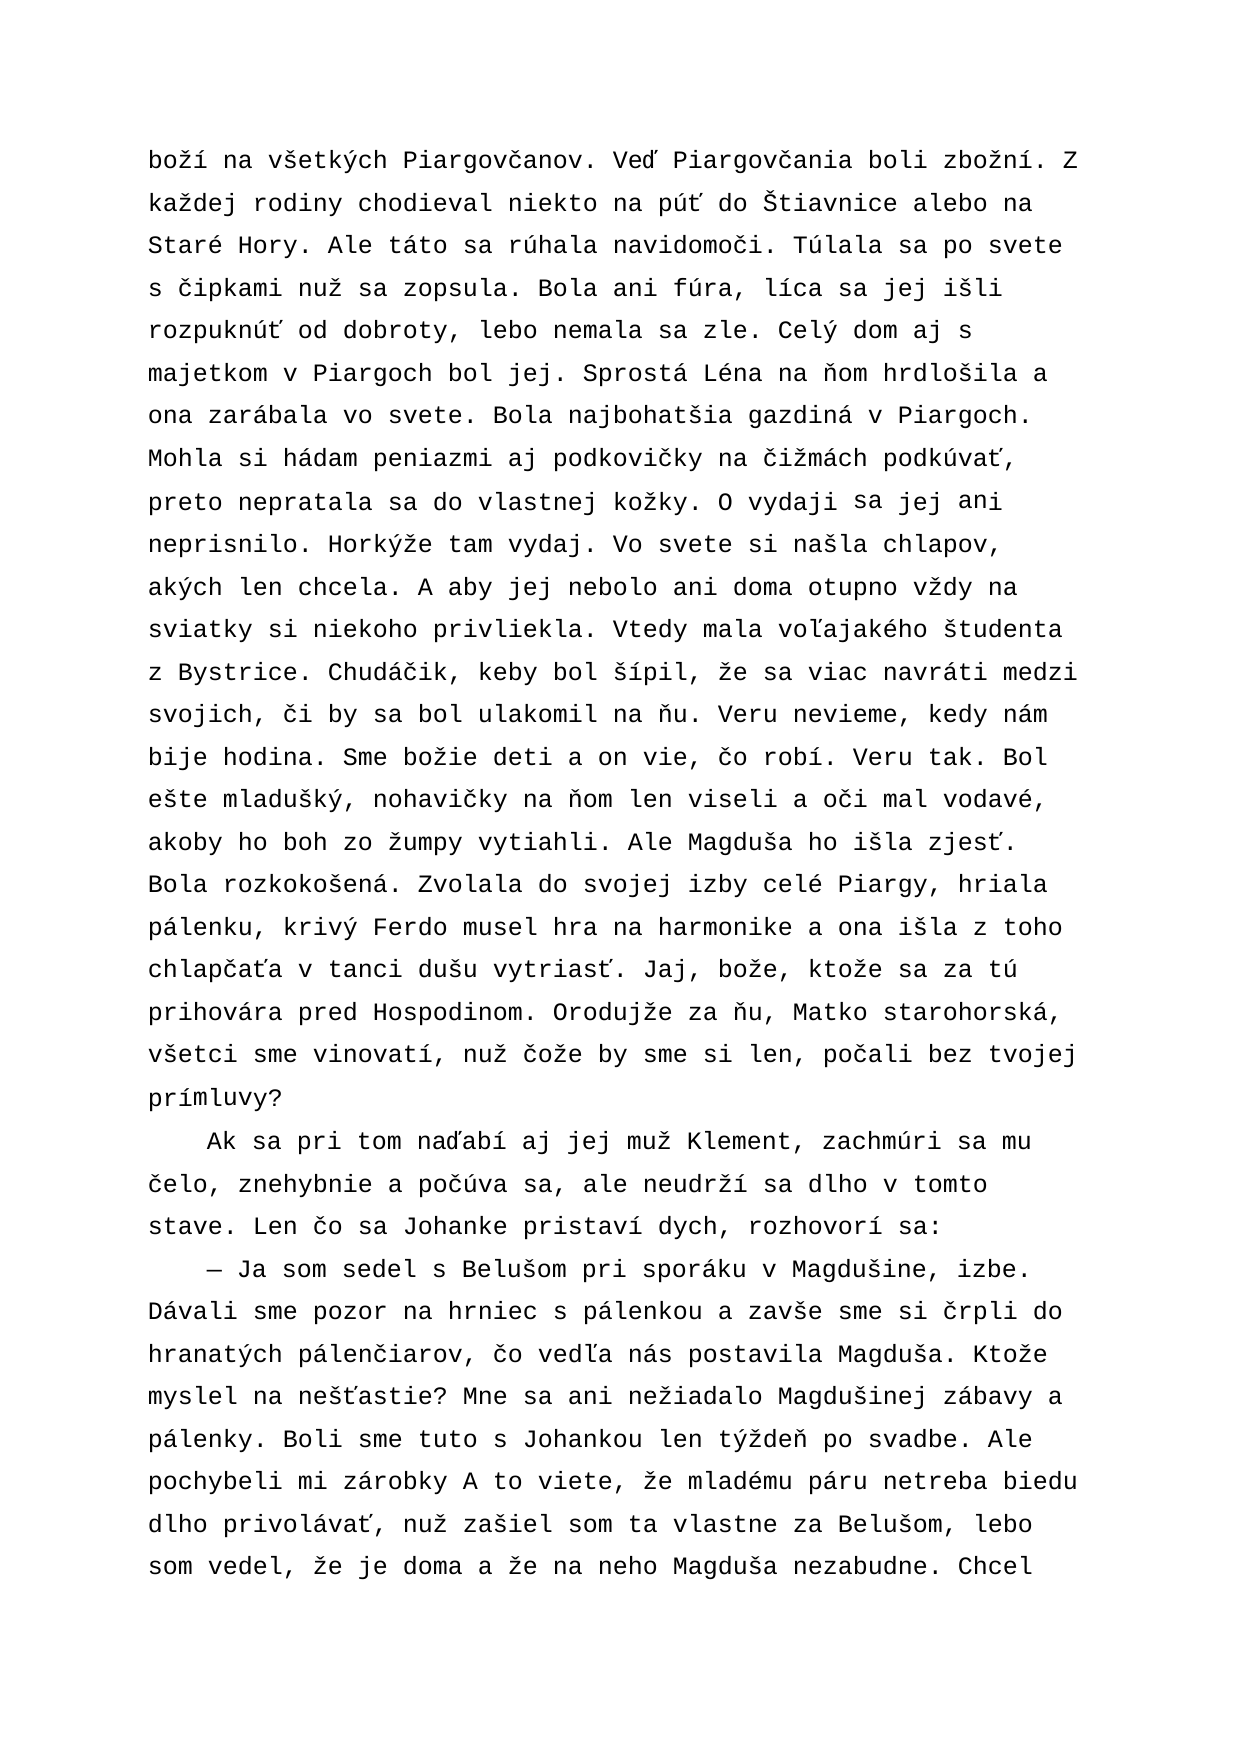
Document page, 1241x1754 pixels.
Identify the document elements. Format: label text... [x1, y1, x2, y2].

text boží na všetkých Piargovčanov. Veď Piargovčania boli zbožní. Z každej rodiny chodieval niekto na púť do Štiavnice alebo na Staré Hory. Ale táto sa rúhala navidomoči. Túlala sa po svete s čipkami nuž sa zopsula. Bola ani fúra, líca sa jej išli rozpuknúť od dobroty, lebo nemala sa zle. Celý dom aj s majetkom v Piargoch bol jej. Sprostá Léna na ňom hrdlošila a ona zarábala vo svete. Bola najbohatšia gazdiná v Piargoch. Mohla si hádam peniazmi aj podkovičky na čižmách podkúvať, preto nepratala sa do vlastnej kožky. O vydaji sa jej ani neprisnilo. Horkýže tam vydaj. Vo svete si našla chlapov, akých len chcela. A aby jej nebolo ani doma otupno vždy na sviatky si niekoho privliekla. Vtedy mala voľajakého študenta z Bystrice. Chudáčik, keby bol šípil, že sa viac navráti medzi svojich, či by sa bol ulakomil na ňu. Veru nevieme, kedy nám bije hodina. Sme božie deti a on vie, čo robí. Veru tak. Bol ešte mladušký, nohavičky na ňom len viseli a oči mal vodavé, akoby ho boh zo žumpy vytiahli. Ale Magduša ho išla zjesť. Bola rozkokošená. Zvolala do svojej izby celé Piargy, hriala pálenku, krivý Ferdo musel hra na harmonike a ona išla z toho chlapčaťa v tanci dušu vytriasť. Jaj, bože, ktože sa za tú prihovára pred Hospodinom. Orodujže za ňu, Matko starohorská, všetci sme vinovatí, nuž čože by sme si len, počali bez tvojej prímluvy? [148, 148, 1092, 1114]
text — Ja som sedel s Belušom pri sporáku v Magdušine, izbe. Dávali sme pozor na hrniec s pálenkou a zavše sme si črpli do hranatých pálenčiarov, čo vedľa nás postavila Magduša. Ktože myslel na nešťastie? Mne sa ani nežiadalo Magdušinej zábavy a pálenky. Boli sme tuto s Johankou len týždeň po svadbe. Ale pochybeli mi zárobky A to viete, že mladému páru netreba biedu dlho privolávať, nuž zašiel som ta vlastne za Belušom, lebo som vedel, že je doma a že na neho Magduša nezabudne. Chcel [148, 1256, 1092, 1582]
text Ak sa pri tom naďabí aj jej muž Klement, zachmúri sa mu čelo, znehybnie a počúva sa, ale neudrží sa dlho v tomto stave. Len čo sa Johanke pristaví dych, rozhovorí sa: [148, 1129, 1092, 1242]
